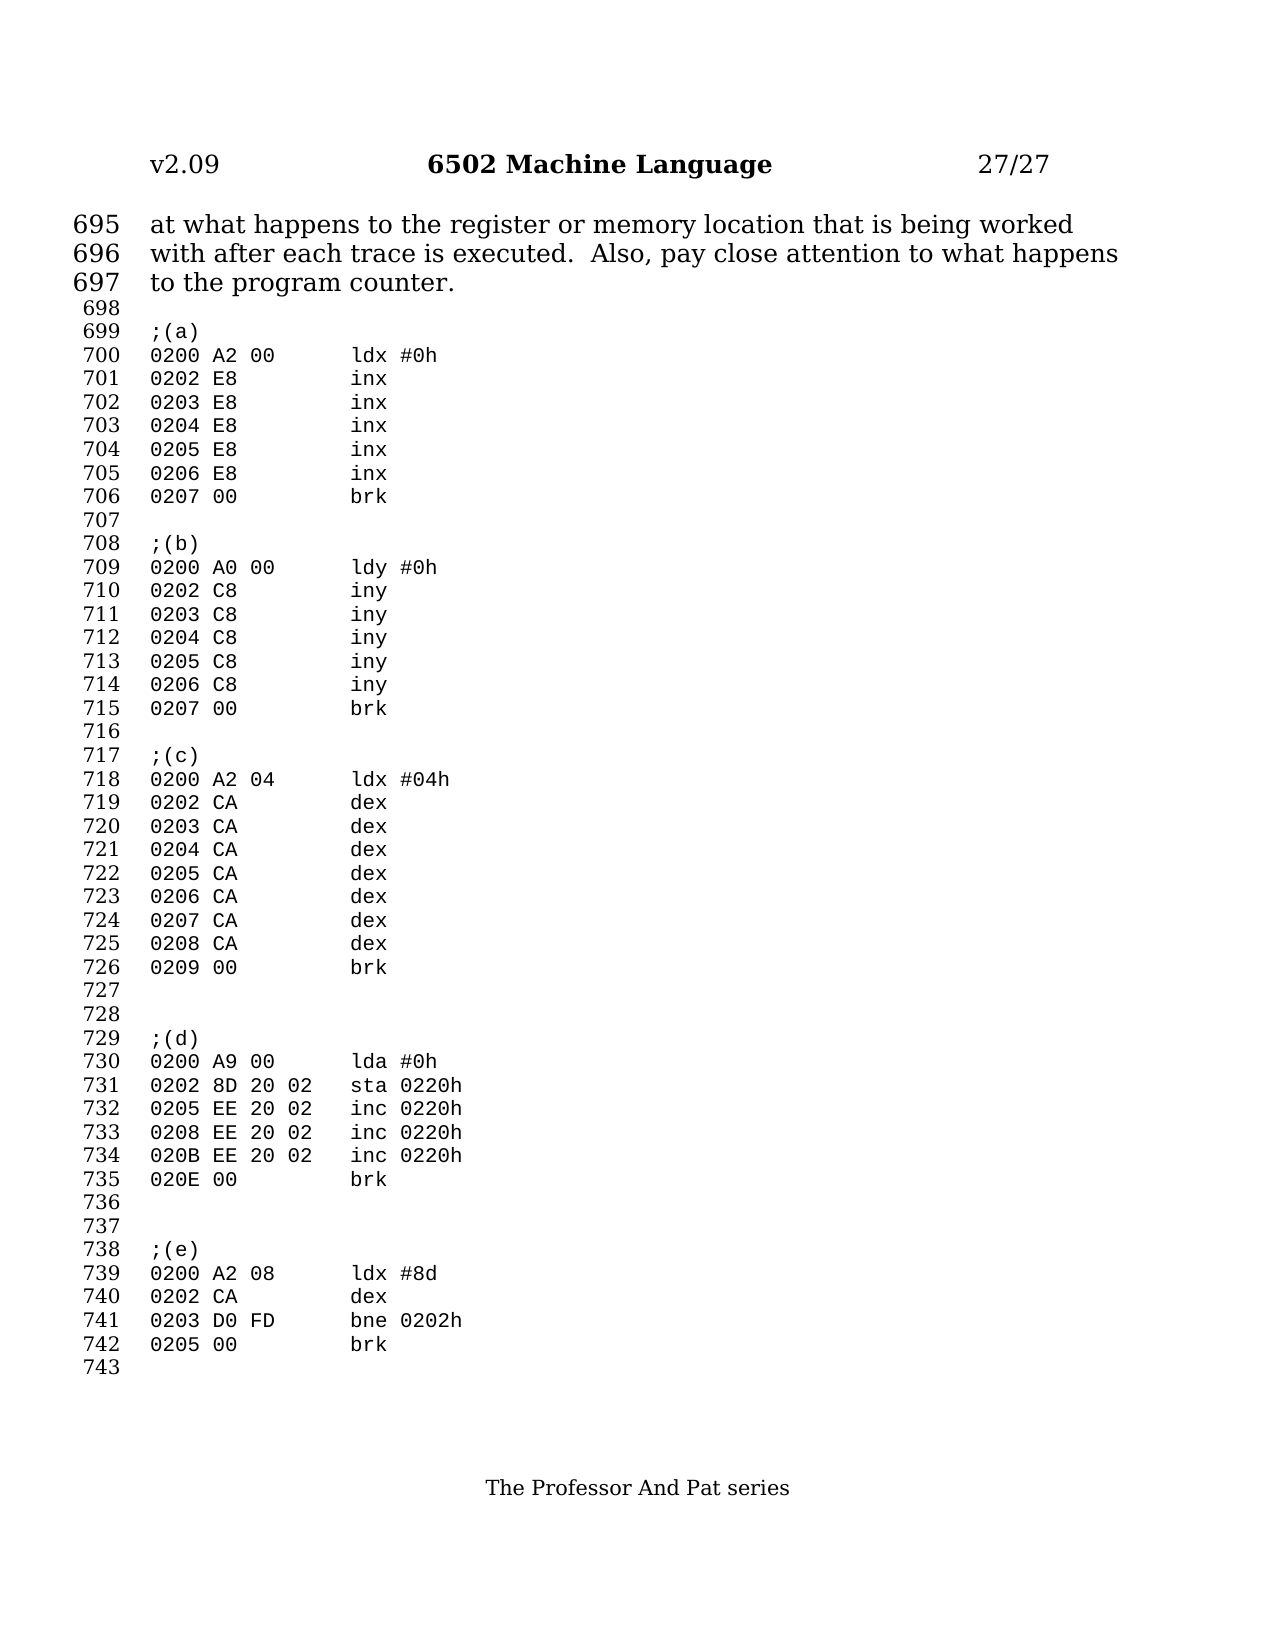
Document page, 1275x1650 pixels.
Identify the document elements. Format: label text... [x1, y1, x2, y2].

text 0203 CA dex [150, 816, 1125, 839]
text 0203 D0 FD bne 0202h [150, 1310, 1125, 1334]
text ;(e) [150, 1239, 1125, 1263]
text ;(a) [150, 321, 1125, 345]
text 0202 CA dex [150, 792, 1125, 816]
text 0205 CA dex [150, 863, 1125, 886]
text 0205 E8 inx [150, 439, 1125, 463]
text 0205 EE 20 02 inc 0220h [150, 1098, 1125, 1122]
text 0207 CA dex [150, 910, 1125, 933]
text 0204 CA dex [150, 839, 1125, 863]
text 0207 00 brk [150, 698, 1125, 722]
text 0208 CA dex [150, 933, 1125, 957]
text 0202 E8 inx [150, 368, 1125, 392]
text 0200 A2 04 ldx #04h [150, 769, 1125, 792]
text 0209 00 brk [150, 957, 1125, 981]
text 0202 CA dex [150, 1287, 1125, 1310]
text 0205 C8 iny [150, 651, 1125, 674]
text 0206 C8 iny [150, 674, 1125, 698]
text 0200 A9 00 lda #0h [150, 1051, 1125, 1075]
text ;(b) [150, 533, 1125, 557]
text 0204 E8 inx [150, 416, 1125, 439]
text 0206 CA dex [150, 886, 1125, 910]
text 020E 00 brk [150, 1169, 1125, 1192]
text 0200 A0 00 ldy #0h [150, 557, 1125, 580]
text 0203 C8 iny [150, 604, 1125, 627]
text 0205 00 brk [150, 1334, 1125, 1357]
text ;(d) [150, 1028, 1125, 1051]
text 0208 EE 20 02 inc 0220h [150, 1122, 1125, 1145]
text 0202 C8 iny [150, 580, 1125, 604]
text 0200 A2 08 ldx #8d [150, 1263, 1125, 1287]
text 0206 E8 inx [150, 463, 1125, 486]
text 0204 C8 iny [150, 627, 1125, 651]
text 0200 A2 00 ldx #0h [150, 345, 1125, 368]
text at what happens to the register or memory location that is being worked with after each trace is executed. Also, pay close attention to what happens to the program counter. [150, 210, 1125, 298]
text ;(c) [150, 745, 1125, 769]
text 020B EE 20 02 inc 0220h [150, 1145, 1125, 1169]
text 0203 E8 inx [150, 392, 1125, 416]
text 0202 8D 20 02 sta 0220h [150, 1075, 1125, 1098]
text 0207 00 brk [150, 486, 1125, 510]
